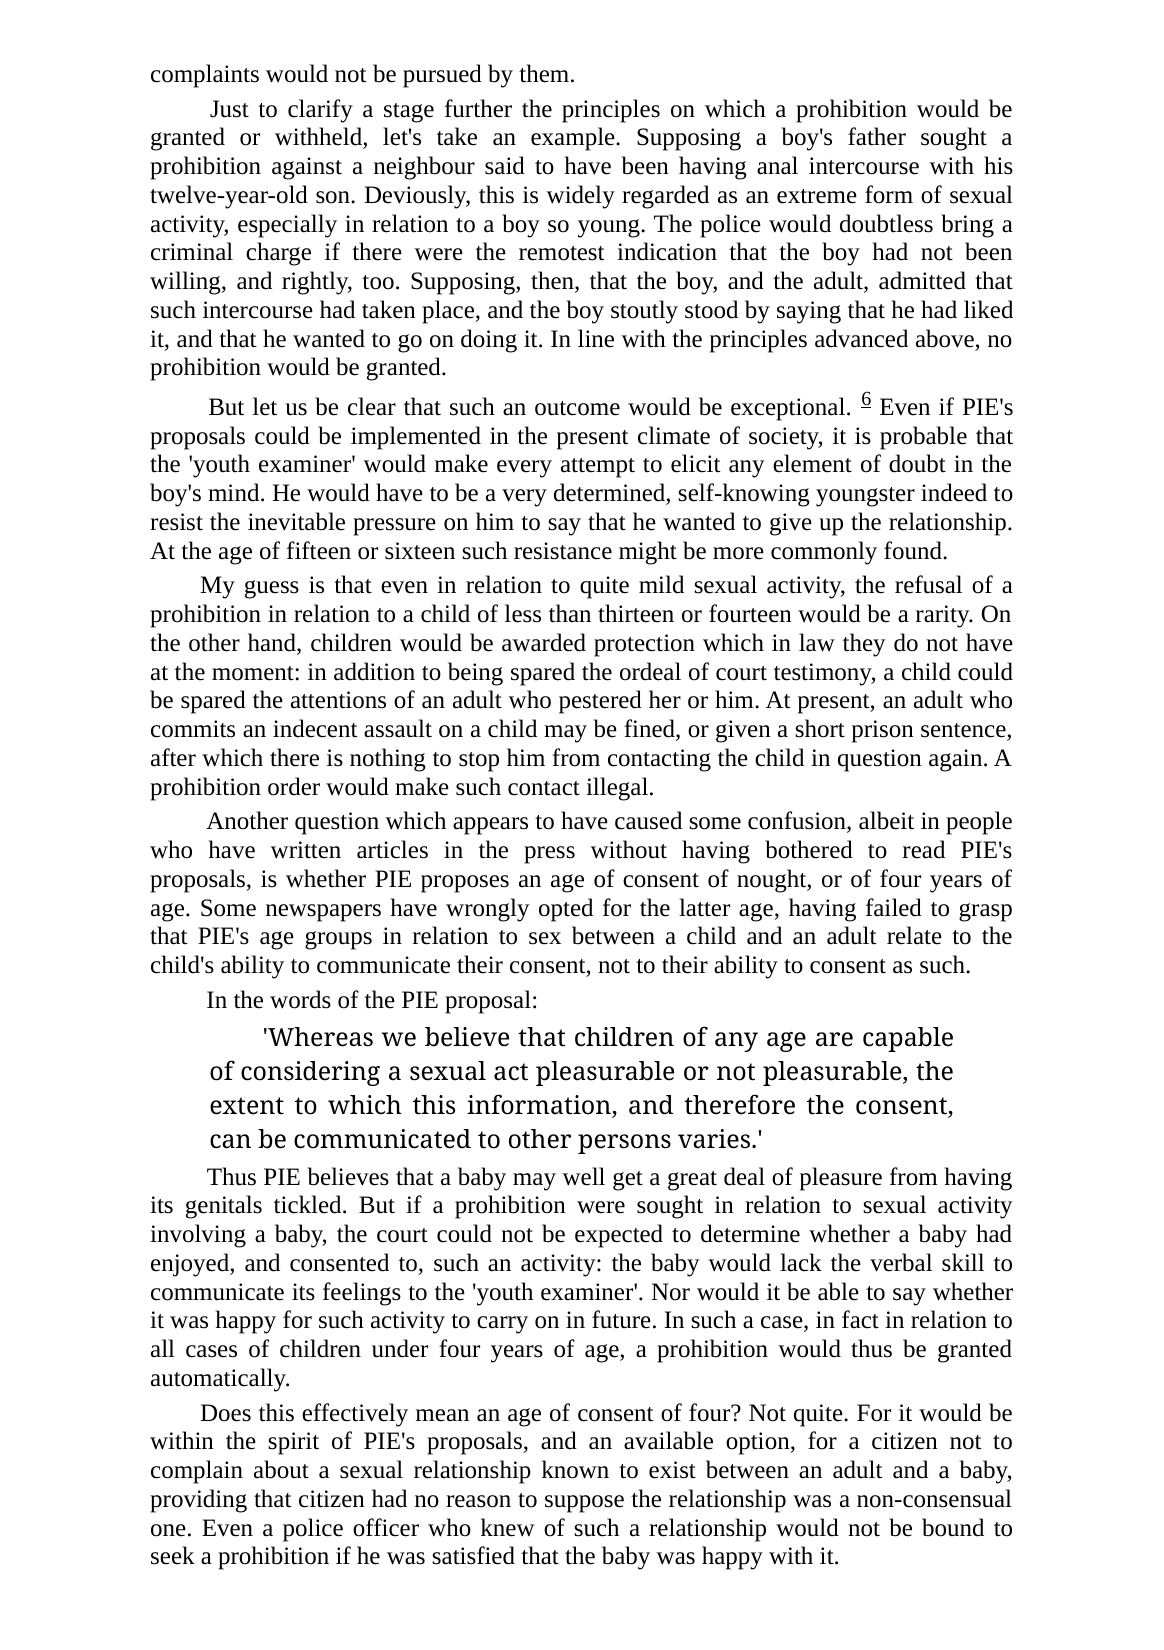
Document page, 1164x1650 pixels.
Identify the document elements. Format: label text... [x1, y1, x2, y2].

text Just to clarify a stage further the principles on which a prohibition would be granted or withheld, let's take an example. Supposing a boy's father sought a prohibition against a neighbour said to have been having anal intercourse with his twelve-year-old son. Deviously, this is widely regarded as an extreme form of sexual activity, especially in relation to a boy so young. The police would doubtless bring a criminal charge if there were the remotest indication that the boy had not been willing, and rightly, too. Supposing, then, that the boy, and the adult, admitted that such intercourse had taken place, and the boy stoutly stood by saying that he had liked it, and that he wanted to go on doing it. In line with the principles advanced above, no prohibition would be granted. [150, 94, 1014, 381]
text Another question which appears to have caused some confusion, albeit in people who have written articles in the press without having bothered to read PIE's proposals, is whether PIE proposes an age of consent of nought, or of four years of age. Some newspapers have wrongly opted for the latter age, having failed to grasp that PIE's age groups in relation to sex between a child and an adult relate to the child's ability to communicate their consent, not to their ability to consent as such. [150, 806, 1014, 979]
text complaints would not be pursued by them. [150, 59, 1014, 88]
text In the words of the PIE proposal: [150, 985, 1014, 1013]
text My guess is that even in relation to quite mild sexual activity, the refusal of a prohibition in relation to a child of less than thirteen or fourteen would be a rarity. On the other hand, children would be awarded protection which in law they do not have at the moment: in addition to being spared the ordeal of court testimony, a child could be spared the attentions of an adult who pestered her or him. At present, an adult who commits an indecent assault on a child may be fined, or given a short prison sentence, after which there is nothing to stop him from contacting the child in question again. A prohibition order would make such contact illegal. [150, 570, 1014, 800]
text Does this effectively mean an age of consent of four? Not quite. For it would be within the spirit of PIE's proposals, and an available option, for a citizen not to complain about a sexual relationship known to exist between an adult and a baby, providing that citizen had no reason to suppose the relationship was a non-consensual one. Even a police officer who knew of such a relationship would not be bound to seek a prohibition if he was satisfied that the baby was happy with it. [150, 1398, 1014, 1570]
text Thus PIE believes that a baby may well get a great deal of pleasure from having its genitals tickled. But if a prohibition were sought in relation to sexual activity involving a baby, the court could not be expected to determine whether a baby had enjoyed, and consented to, such an activity: the baby would lack the verbal skill to communicate its feelings to the 'youth examiner'. Nor would it be able to say whether it was happy for such activity to carry on in future. In such a case, in fact in relation to all cases of children under four years of age, a prohibition would thus be granted automatically. [150, 1162, 1014, 1392]
text 'Whereas we believe that children of any age are capable of considering a sexual act pleasurable or not pleasurable, the extent to which this information, and therefore the consent, can be communicated to other persons varies.' [209, 1019, 955, 1156]
text But let us be clear that such an outcome would be exceptional. 6 Even if PIE's proposals could be implemented in the present climate of society, it is probable that the 'youth examiner' would make every attempt to elicit any element of doubt in the boy's mind. He would have to be a very determined, self-knowing youngster indeed to resist the inevitable pressure on him to say that he wanted to give up the relationship. At the age of fifteen or sixteen such resistance might be more commonly found. [150, 387, 1014, 564]
